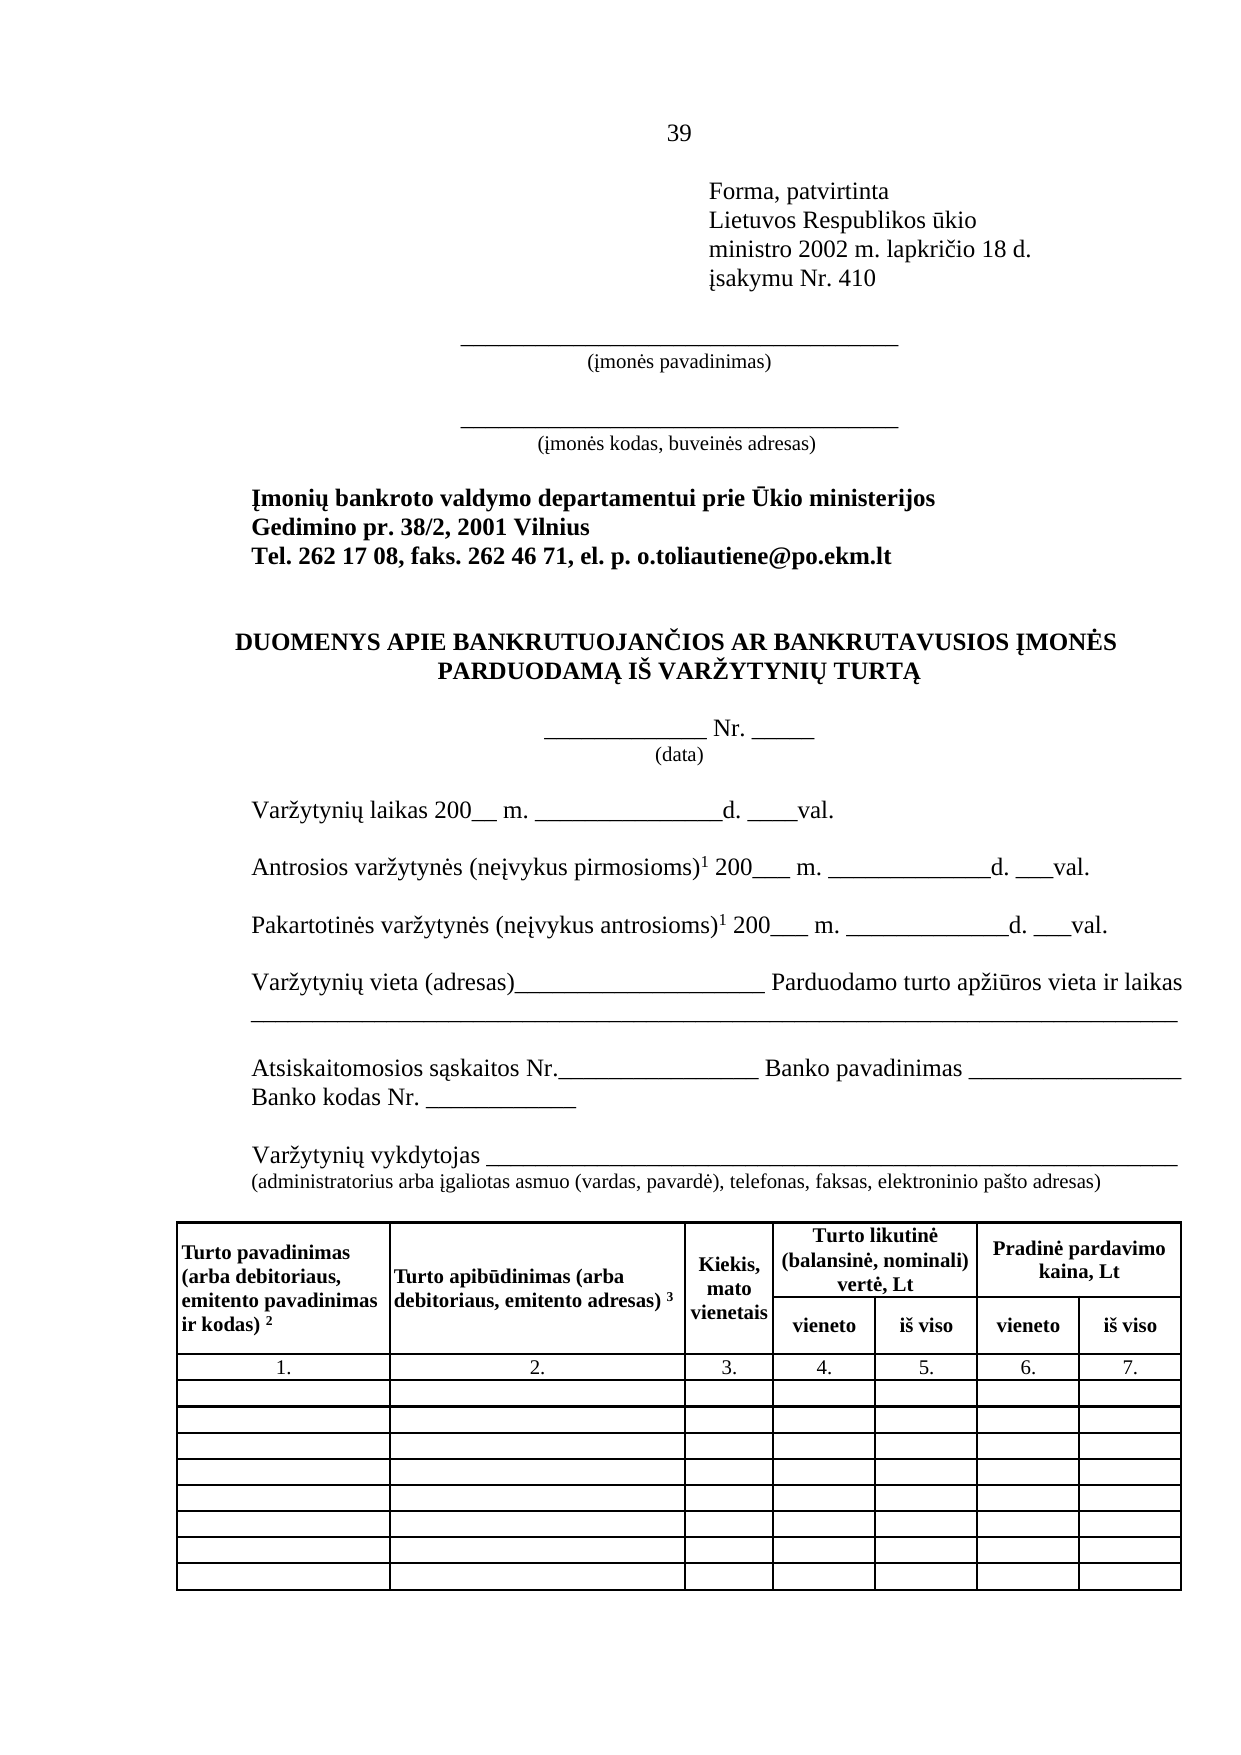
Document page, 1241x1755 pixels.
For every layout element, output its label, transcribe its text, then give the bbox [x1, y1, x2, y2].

table_cell [876, 1408, 976, 1432]
table_cell vieneto [978, 1298, 1078, 1353]
table_cell [391, 1486, 684, 1510]
text ___________________________________ [177, 320, 1181, 349]
table_cell [1080, 1512, 1180, 1536]
table_cell 5. [876, 1355, 976, 1379]
table_cell [1080, 1486, 1180, 1510]
text Banko kodas Nr. ____________ [177, 1082, 1190, 1111]
table_header Pradinė pardavimo kaina, Lt [978, 1224, 1180, 1296]
table_cell [391, 1408, 684, 1432]
table_cell [876, 1564, 976, 1588]
table_cell 2. [391, 1355, 684, 1379]
text Atsiskaitomosios sąskaitos Nr.________________ Banko pavadinimas _________________ [177, 1053, 1190, 1082]
text ___________________________________ [177, 402, 1181, 430]
table_cell [876, 1434, 976, 1458]
table_cell [178, 1564, 389, 1588]
table_cell [774, 1434, 874, 1458]
table_header Turto likutinė (balansinė, nominali) vertė, Lt [774, 1224, 976, 1296]
table_cell [876, 1460, 976, 1484]
table_cell [876, 1381, 976, 1405]
table_cell [876, 1486, 976, 1510]
table_cell [978, 1512, 1078, 1536]
text Antrosios varžytynės (neįvykus pirmosioms)1 200___ m. _____________d. ___val. [177, 852, 1190, 881]
table_cell [774, 1538, 874, 1562]
table_cell [774, 1381, 874, 1405]
table_cell [978, 1408, 1078, 1432]
table_cell [686, 1460, 772, 1484]
text Įmonių bankroto valdymo departamentui prie Ūkio ministerijos [177, 483, 1181, 512]
table_header Turto pavadinimas (arba debitoriaus, emitento pavadinimas ir kodas) 2 [178, 1224, 389, 1353]
table_cell [774, 1460, 874, 1484]
table_cell [774, 1486, 874, 1510]
table_cell [178, 1512, 389, 1536]
table_cell [774, 1512, 874, 1536]
table_cell [391, 1381, 684, 1405]
table_cell [686, 1381, 772, 1405]
table_cell [1080, 1434, 1180, 1458]
text ministro 2002 m. lapkričio 18 d. [177, 234, 1181, 263]
text Gedimino pr. 38/2, 2001 Vilnius [177, 512, 1181, 541]
text (įmonės pavadinimas) [177, 349, 1181, 373]
table_cell [876, 1512, 976, 1536]
text (įmonės kodas, buveinės adresas) [177, 430, 1181, 454]
text Varžytynių vieta (adresas)____________________ Parduodamo turto apžiūros vieta ir laikas [177, 967, 1190, 996]
table_cell 6. [978, 1355, 1078, 1379]
text įsakymu Nr. 410 [177, 263, 1181, 291]
table_cell [978, 1434, 1078, 1458]
text Tel. 262 17 08, faks. 262 46 71, el. p. o.toliautiene@po.ekm.lt [177, 541, 1181, 569]
table_cell [686, 1408, 772, 1432]
table_cell 4. [774, 1355, 874, 1379]
table_cell [978, 1564, 1078, 1588]
table_cell iš viso [1080, 1298, 1180, 1353]
table_cell [391, 1434, 684, 1458]
text Pakartotinės varžytynės (neįvykus antrosioms)1 200___ m. _____________d. ___val. [177, 910, 1190, 938]
table_cell 1. [178, 1355, 389, 1379]
table_cell [978, 1381, 1078, 1405]
text Varžytynių vykdytojas [178, 1140, 1190, 1168]
table_cell [178, 1434, 389, 1458]
table_cell [178, 1408, 389, 1432]
text _____________ Nr. _____ [177, 713, 1181, 742]
text PARDUODAMĄ IŠ VARŽYTYNIŲ TURTĄ [177, 656, 1181, 684]
table_cell [178, 1381, 389, 1405]
table_cell [978, 1538, 1078, 1562]
table_cell [178, 1538, 389, 1562]
table_cell [1080, 1460, 1180, 1484]
text (data) [177, 742, 1181, 766]
table_cell iš viso [876, 1298, 976, 1353]
table_cell vieneto [774, 1298, 874, 1353]
table_cell [686, 1486, 772, 1510]
table_cell [686, 1538, 772, 1562]
table_cell [686, 1434, 772, 1458]
text Forma, patvirtinta [177, 176, 1167, 205]
text Lietuvos Respublikos ūkio [177, 205, 1181, 234]
table_cell [391, 1538, 684, 1562]
table_cell [978, 1486, 1078, 1510]
text (administratorius arba įgaliotas asmuo (vardas, pavardė), telefonas, faksas, elektroninio pašto adresas) [177, 1168, 1181, 1193]
table_cell [178, 1460, 389, 1484]
table_cell [391, 1564, 684, 1588]
table_cell [1080, 1408, 1180, 1432]
table_cell [978, 1460, 1078, 1484]
table_cell [686, 1564, 772, 1588]
table_cell [1080, 1381, 1180, 1405]
table_cell [1080, 1538, 1180, 1562]
table_cell [774, 1564, 874, 1588]
table_header Turto apibūdinimas (arba debitoriaus, emitento adresas) 3 [391, 1224, 684, 1353]
table_cell [686, 1512, 772, 1536]
text DUOMENYS APIE BANKRUTUOJANČIOS AR BANKRUTAVUSIOS ĮMONĖS [177, 627, 1181, 656]
table_cell [876, 1538, 976, 1562]
text Varžytynių laikas 200__ m. _______________d. ____val. [177, 795, 1190, 823]
table_header Kiekis, mato vienetais [686, 1224, 772, 1353]
table_cell [178, 1486, 389, 1510]
table_cell [1080, 1564, 1180, 1588]
table_cell [391, 1512, 684, 1536]
table_cell [774, 1408, 874, 1432]
table_cell 7. [1080, 1355, 1180, 1379]
table_cell [391, 1460, 684, 1484]
table_cell 3. [686, 1355, 772, 1379]
